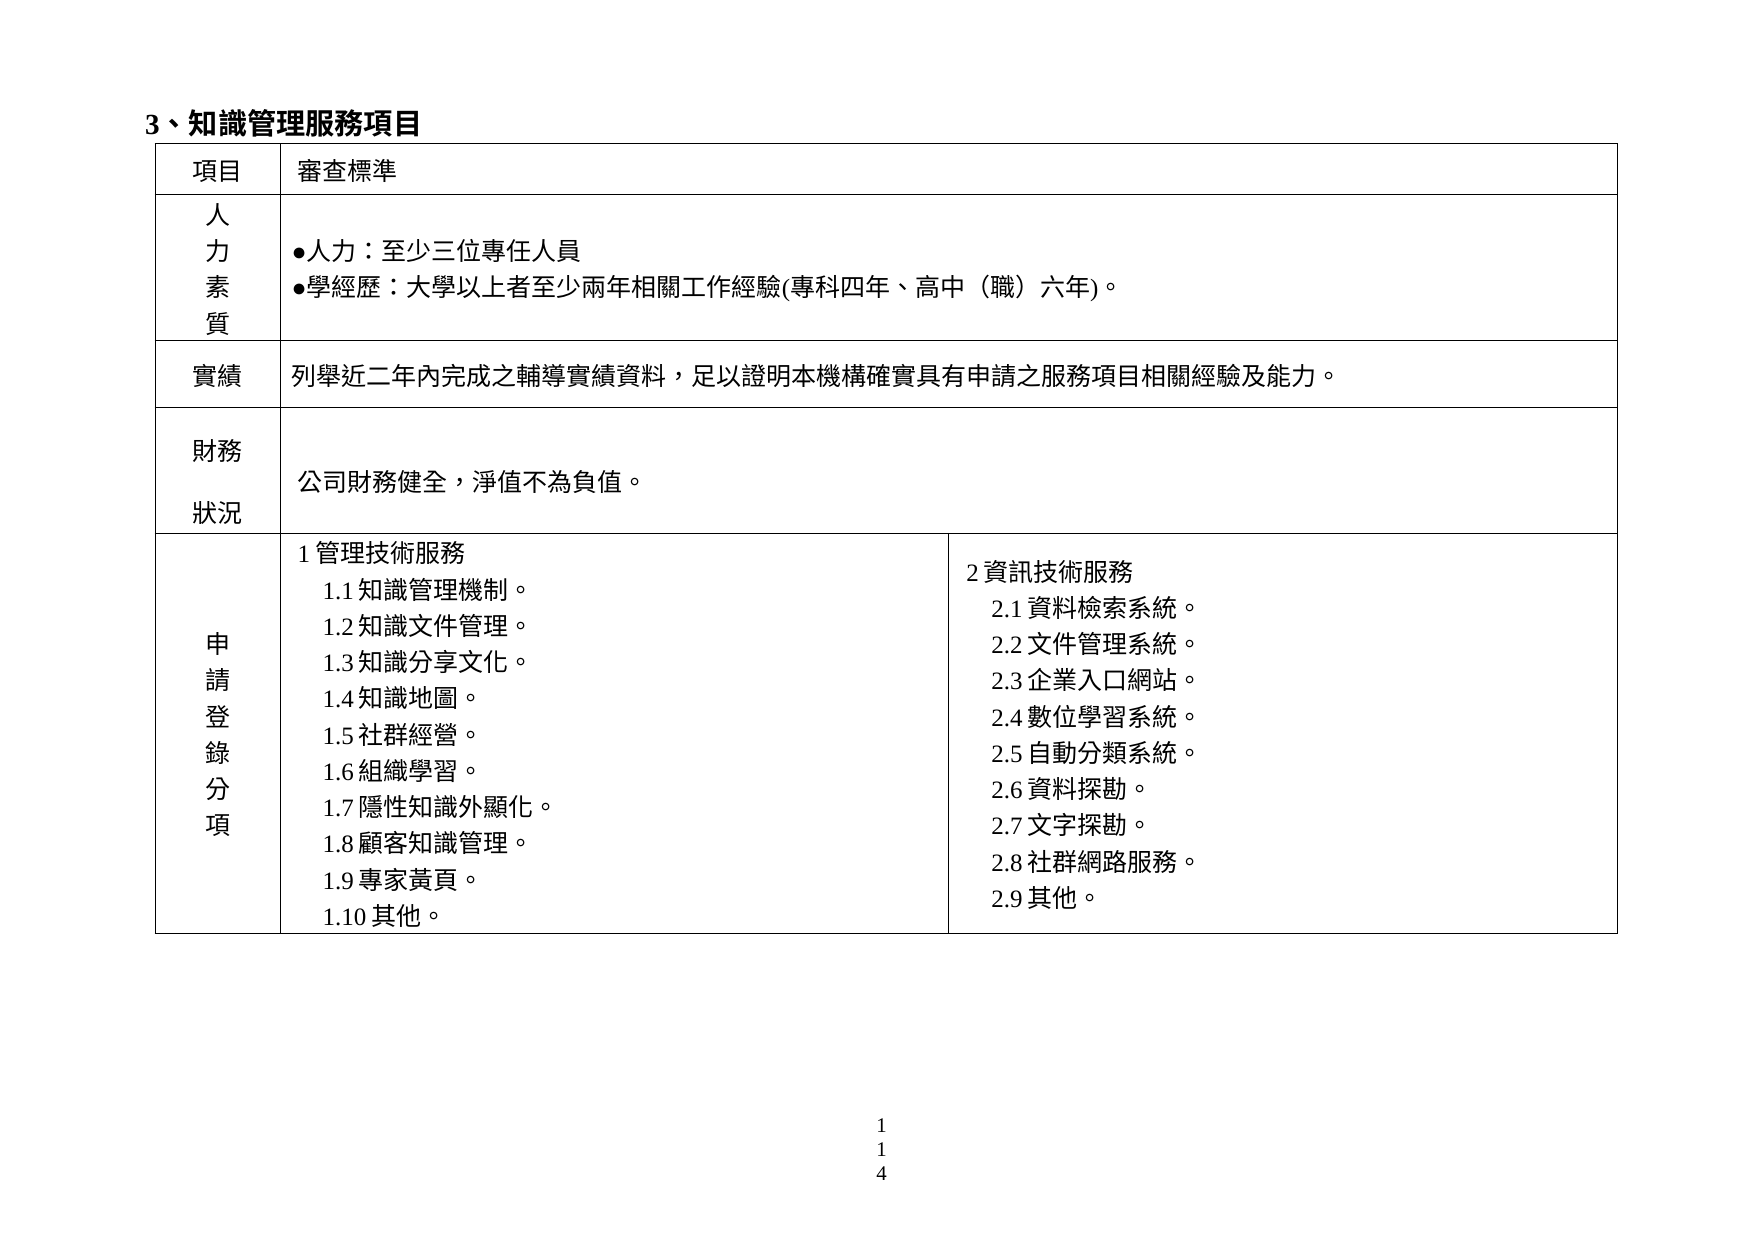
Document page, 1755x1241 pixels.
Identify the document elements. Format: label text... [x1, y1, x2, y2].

table_cell 公司財務健全，淨值不為負值。 [281, 408, 1617, 533]
table_cell 財務 狀況 [156, 408, 280, 533]
table_cell 2資訊技術服務 2.1資料檢索系統。 2.2文件管理系統。 2.3企業入口網站。 2.4數位學習系統。 2.5自動分類系統。 2.6資料探勘。 2.7文字探勘。 2.8社群網路服務。 2.9其他。 [949, 534, 1617, 933]
table_header 審查標準 [281, 144, 1617, 194]
text 3、知識管理服務項目 [94, 101, 1660, 143]
table_cell 申 請 登 錄 分 項 [156, 534, 280, 933]
table_cell 實績 [156, 341, 280, 407]
table_cell 列舉近二年內完成之輔導實績資料，足以證明本機構確實具有申請之服務項目相關經驗及能力。 [281, 341, 1617, 407]
table_cell 人 力 素 質 [156, 195, 280, 340]
table_header 項目 [156, 144, 280, 194]
table_cell 1管理技術服務 1.1知識管理機制。 1.2知識文件管理。 1.3知識分享文化。 1.4知識地圖。 1.5社群經營。 1.6組織學習。 1.7隱性知識外顯化。 1.8顧客知識管理。 1.9專家黃頁。 1.10其他。 [281, 534, 948, 933]
table_cell ●人力：至少三位專任人員 ●學經歷：大學以上者至少兩年相關工作經驗(專科四年、高中（職）六年)。 [281, 195, 1617, 340]
